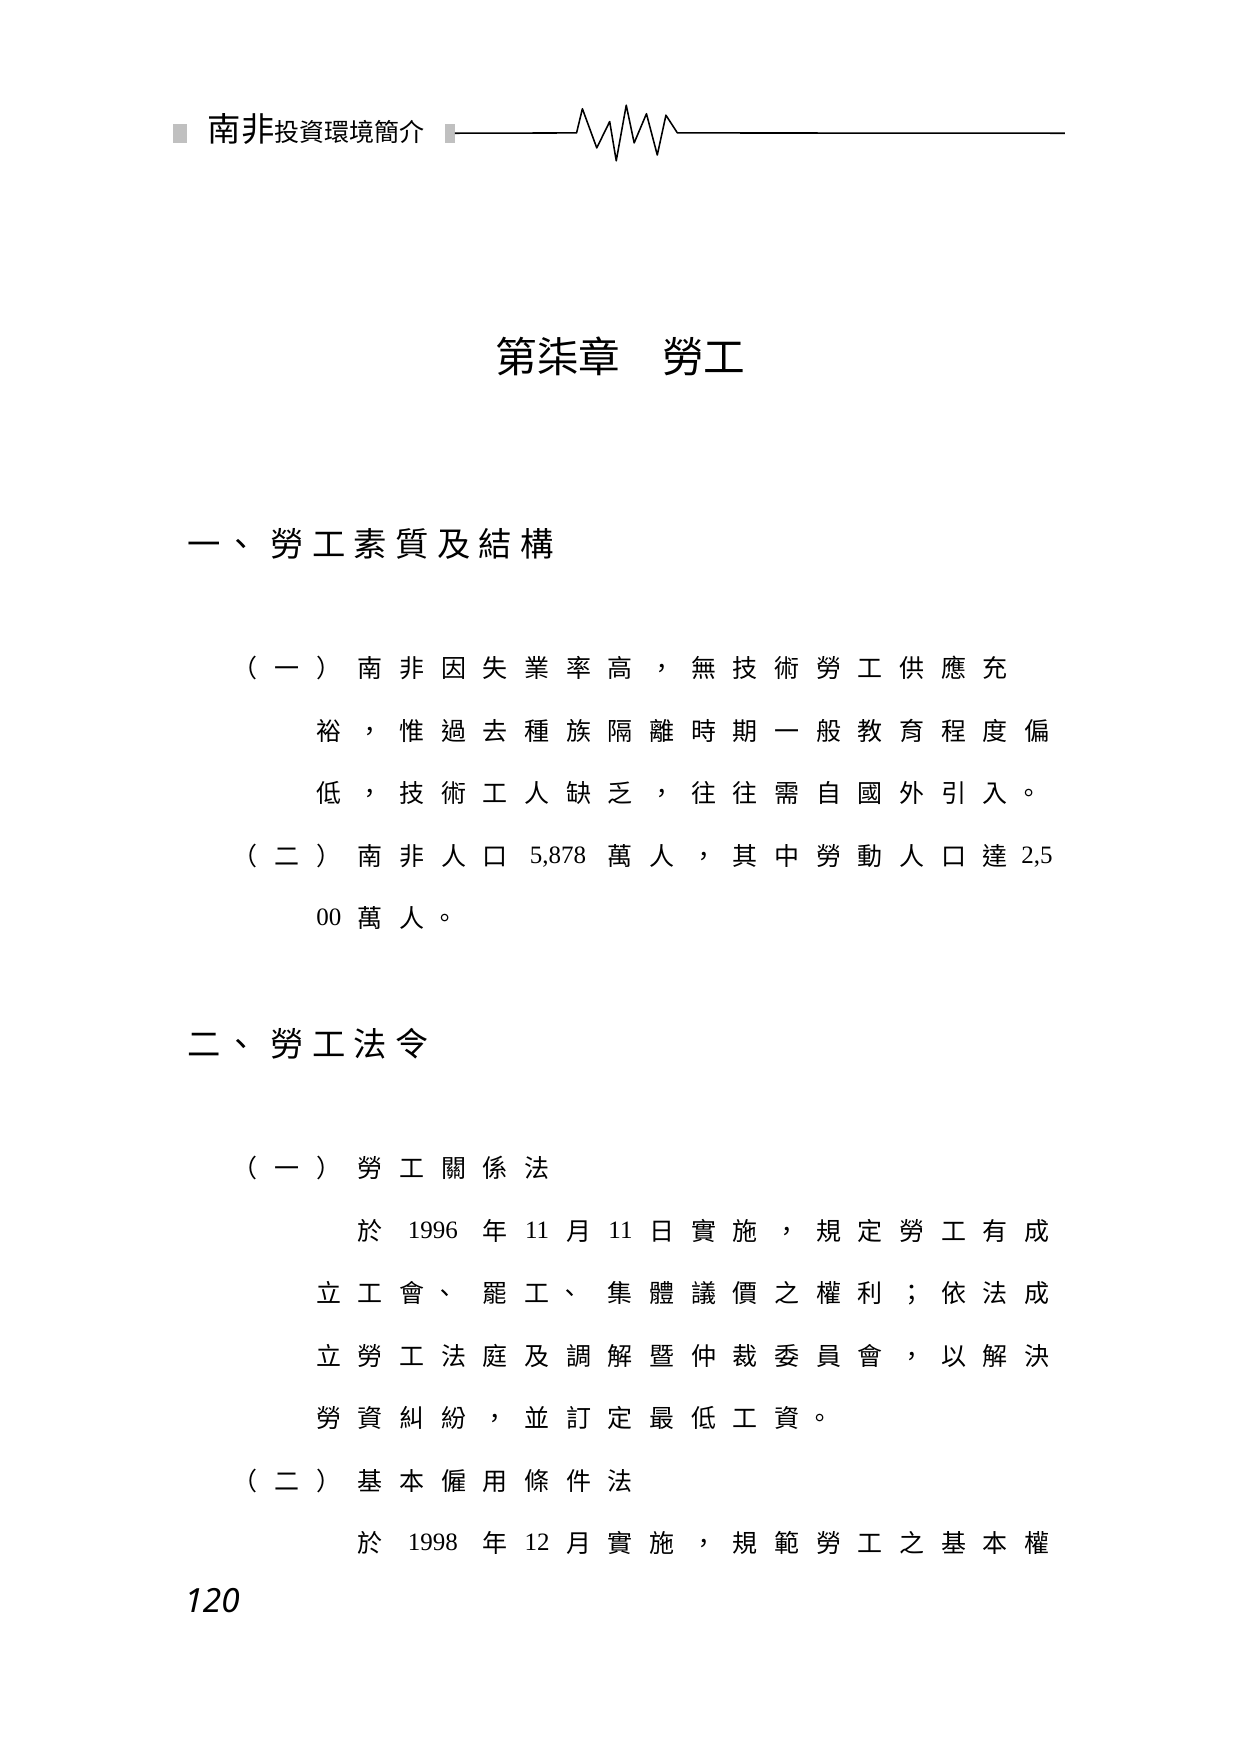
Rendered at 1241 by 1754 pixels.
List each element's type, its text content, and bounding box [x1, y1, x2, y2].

text （二）基本僱用條件法 [207, 1438, 1058, 1500]
text 於1996年11月11日實施，規定勞工有成立工會、罷工、集體議價之權利；依法成立勞工法庭及調解暨仲裁委員會，以解決勞資糾紛，並訂定最低工資。 [281, 1188, 1058, 1438]
text 第柒章 勞工 [183, 313, 1058, 375]
text 一、勞工素質及結構 [183, 500, 1058, 563]
text （一）勞工關係法 [207, 1125, 1058, 1188]
text 二、勞工法令 [183, 1000, 1058, 1063]
text （一）南非因失業率高，無技術勞工供應充裕，惟過去種族隔離時期一般教育程度偏低，技術工人缺乏，往往需自國外引入。 [207, 625, 1058, 813]
text （二）南非人口5,878萬人，其中勞動人口達2,500萬人。 [207, 813, 1058, 938]
text 於1998年12月實施，規範勞工之基本權 [281, 1500, 1058, 1563]
